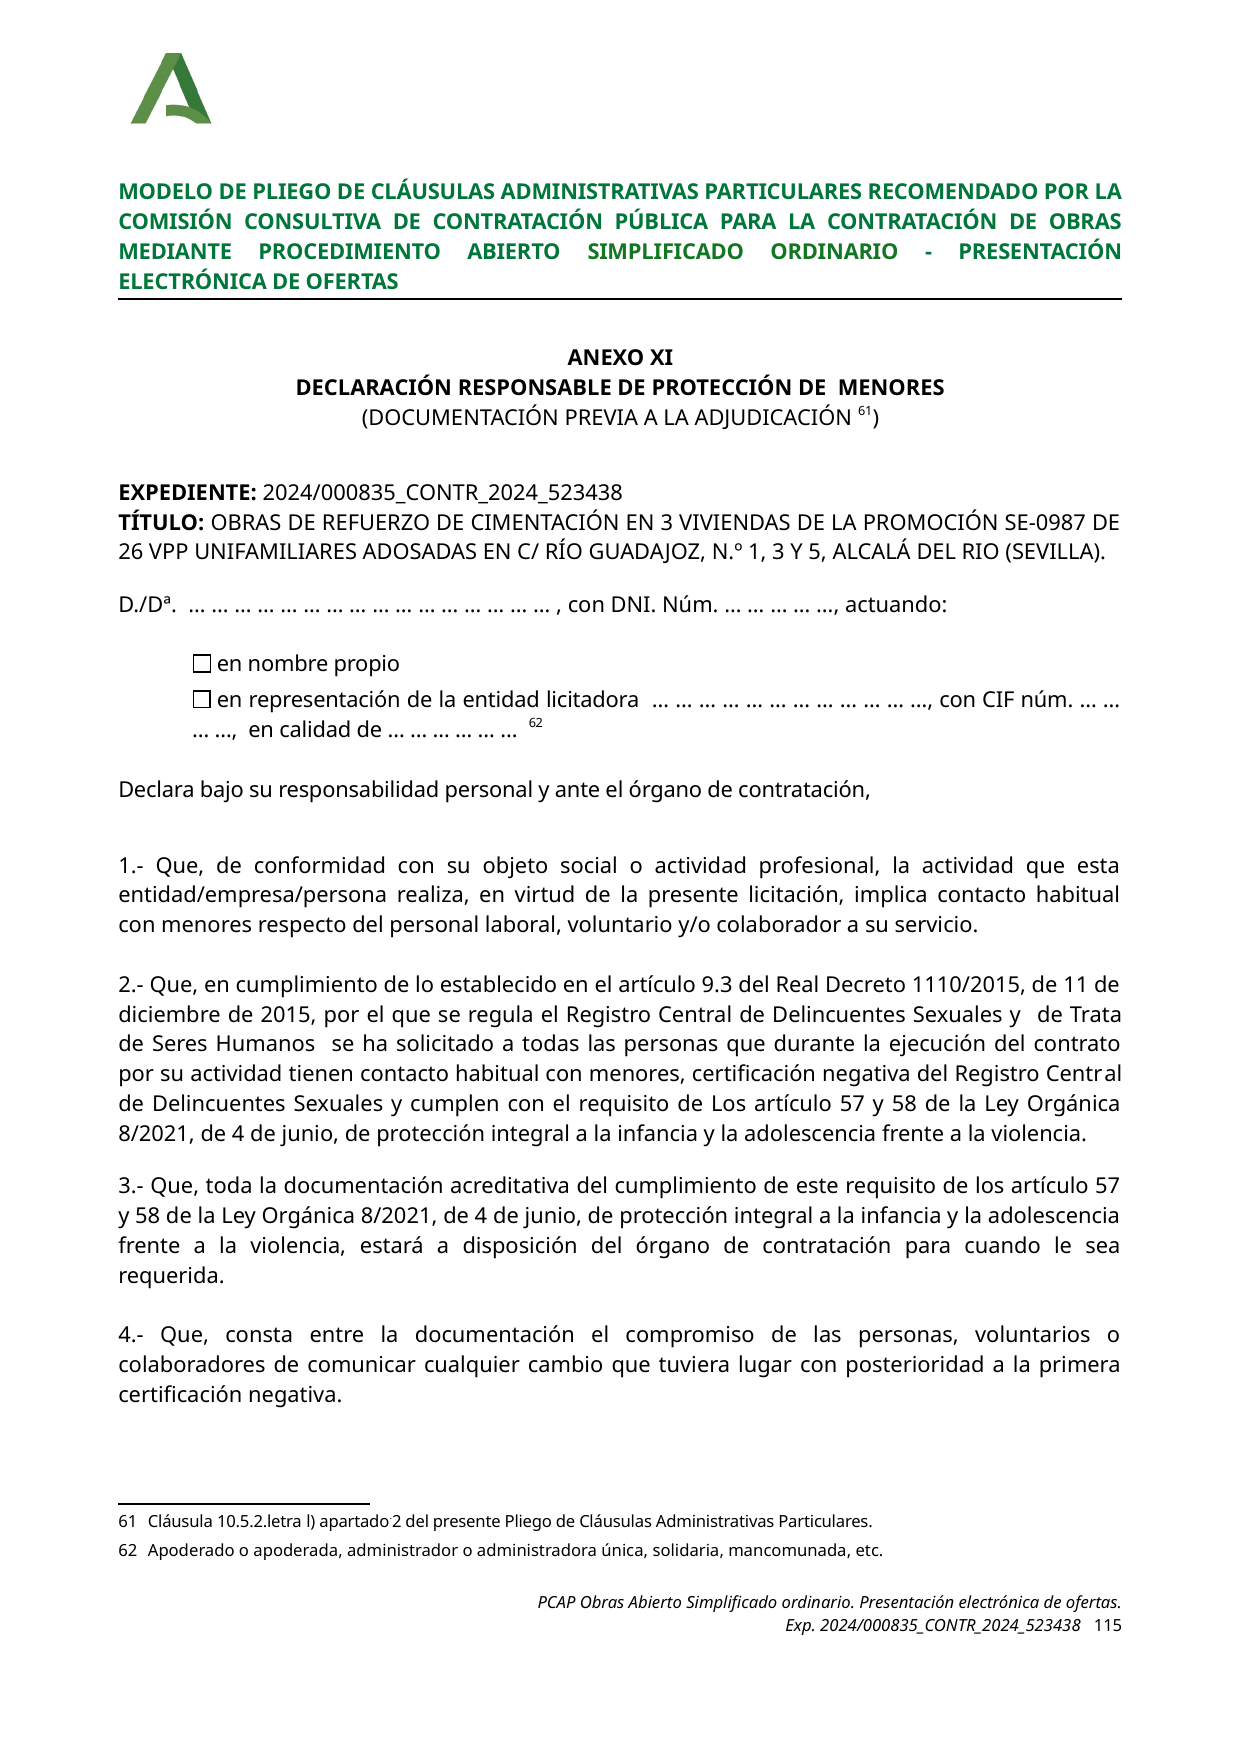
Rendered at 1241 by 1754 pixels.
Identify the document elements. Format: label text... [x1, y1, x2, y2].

text en nombre propio [192, 648, 1122, 678]
text 1.- Que, de conformidad con su objeto social o actividad profesional, la actividad que esta entidad/empresa/persona realiza, en virtud de la presente licitación, implica contacto habitual con menores respecto del personal laboral, voluntario y/o colaborador a su servicio. [118, 849, 1122, 939]
text ANEXO XI [118, 342, 1122, 372]
text 4.- Que, consta entre la documentación el compromiso de las personas, voluntarios o colaboradores de comunicar cualquier cambio que tuviera lugar con posterioridad a la primera certificación negativa. [118, 1319, 1122, 1408]
text MODELO DE PLIEGO DE CLÁUSULAS ADMINISTRATIVAS PARTICULARES RECOMENDADO POR LA COMISIÓN CONSULTIVA DE CONTRATACIÓN PÚBLICA PARA LA CONTRATACIÓN DE OBRAS MEDIANTE PROCEDIMIENTO ABIERTO SIMPLIFICADO ORDINARIO - PRESENTACIÓN ELECTRÓNICA DE OFERTAS [118, 176, 1122, 298]
text Apoderado o apoderada, administrador o administradora única, solidaria, mancomunada, etc. [118, 1538, 1122, 1561]
text D./Dª. … … … … … … … … … … … … … … … … , con DNI. Núm. … … … … …, actuando: [118, 589, 1122, 619]
text (DOCUMENTACIÓN PREVIA A LA ADJUDICACIÓN ) [118, 402, 1122, 431]
text DECLARACIÓN RESPONSABLE DE PROTECCIÓN DE MENORES [118, 372, 1122, 402]
text 3.- Que, toda la documentación acreditativa del cumplimiento de este requisito de los artículo 57 y 58 de la Ley Orgánica 8/2021, de 4 de junio, de protección integral a la infancia y la adolescencia frente a la violencia, estará a disposición del órgano de contratación para cuando le sea requerida. [118, 1170, 1122, 1289]
text en representación de la entidad licitadora … … … … … … … … … … … …, con CIF núm. … … … …, en calidad de … … … … … … [192, 684, 1122, 744]
text 2.- Que, en cumplimiento de lo establecido en el artículo 9.3 del Real Decreto 1110/2015, de 11 de diciembre de 2015, por el que se regula el Registro Central de Delincuentes Sexuales y de Trata de Seres Humanos se ha solicitado a todas las personas que durante la ejecución del contrato por su actividad tienen contacto habitual con menores, certificación negativa del Registro Central de Delincuentes Sexuales y cumplen con el requisito de Los artículo 57 y 58 de la Ley Orgánica 8/2021, de 4 de junio, de protección integral a la infancia y la adolescencia frente a la violencia. [118, 969, 1122, 1147]
picture [127, 48, 216, 128]
text EXPEDIENTE: 2024/000835_CONTR_2024_523438 [118, 477, 1122, 507]
text Cláusula 10.5.2.letra l) apartado.2 del presente Pliego de Cláusulas Administrativas Particulares. [118, 1509, 1122, 1532]
text Declara bajo su responsabilidad personal y ante el órgano de contratación, [118, 774, 1122, 803]
text TÍTULO: OBRAS DE REFUERZO DE CIMENTACIÓN EN 3 VIVIENDAS DE LA PROMOCIÓN SE-0987 DE 26 VPP UNIFAMILIARES ADOSADAS EN C/ RÍO GUADAJOZ, N.º 1, 3 Y 5, ALCALÁ DEL RIO (SEVILLA). [118, 507, 1122, 566]
